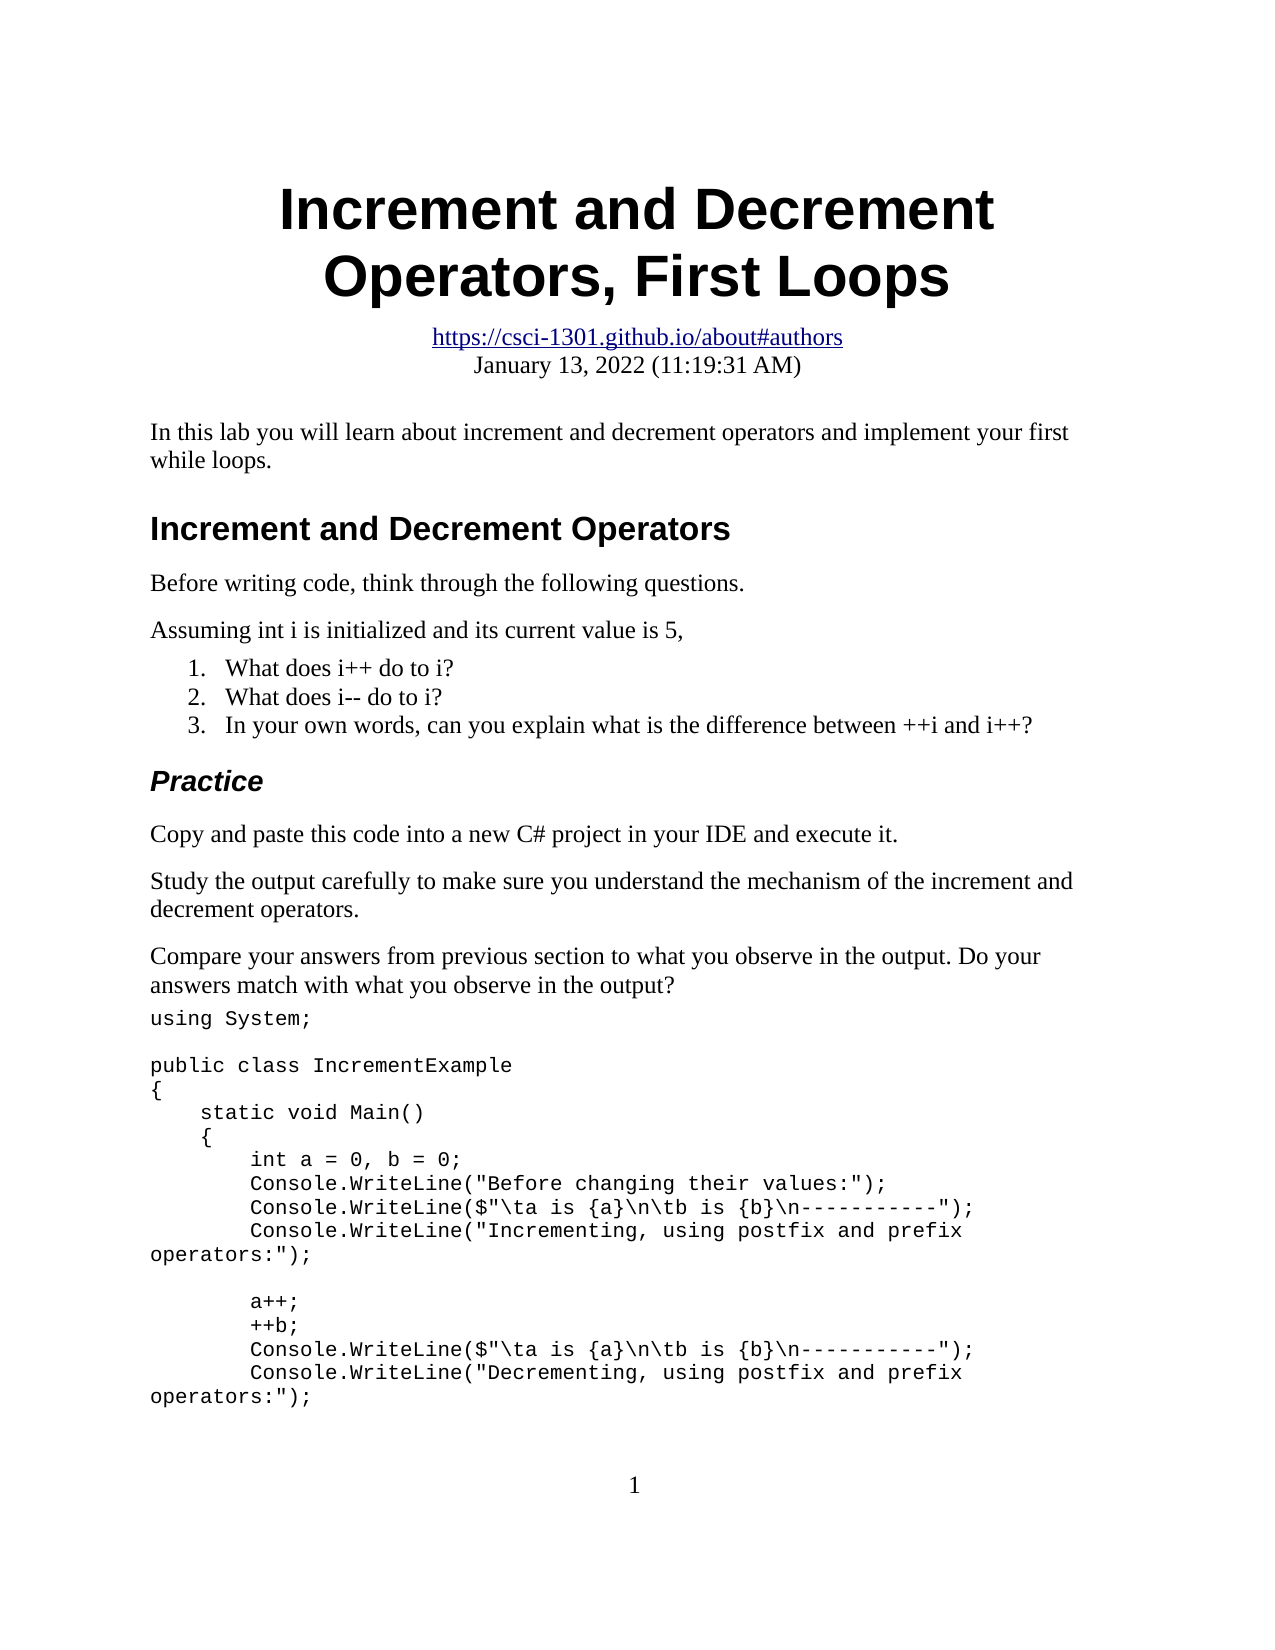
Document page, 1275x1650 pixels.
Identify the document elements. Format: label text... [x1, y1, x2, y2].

text ++b; [150, 1315, 1125, 1339]
text a++; [150, 1291, 1125, 1315]
text { [150, 1126, 1125, 1149]
text Console.WriteLine($"\ta is {a}\n\tb is {b}\n-----------"); [150, 1197, 1125, 1220]
text static void Main() [150, 1102, 1125, 1126]
text https://csci-1301.github.io/about#authors [150, 322, 1125, 350]
text public class IncrementExample [150, 1055, 1125, 1078]
text Before writing code, think through the following questions. [150, 568, 1125, 597]
text { [150, 1078, 1125, 1102]
text int a = 0, b = 0; [150, 1149, 1125, 1173]
text using System; [150, 1008, 1125, 1031]
text Compare your answers from previous section to what you observe in the output. Do your answers match with what you observe in the output? [150, 941, 1125, 999]
text Console.WriteLine("Decrementing, using postfix and prefix operators:"); [150, 1362, 1125, 1409]
list In your own words, can you explain what is the difference between ++i and i++? [187, 710, 1125, 739]
text Console.WriteLine($"\ta is {a}\n\tb is {b}\n-----------"); [150, 1339, 1125, 1362]
text Console.WriteLine("Before changing their values:"); [150, 1173, 1125, 1197]
text Copy and paste this code into a new C# project in your IDE and execute it. [150, 819, 1125, 848]
subtitle Increment and Decrement Operators [150, 508, 1125, 547]
text Assuming int i is initialized and its current value is 5, [150, 615, 1125, 644]
list What does i++ do to i? [187, 653, 1125, 682]
list What does i-- do to i? [187, 682, 1125, 710]
text January 13, 2022 (11:19:31 AM) [150, 350, 1125, 379]
subtitle Practice [150, 764, 1125, 798]
text Console.WriteLine("Incrementing, using postfix and prefix operators:"); [150, 1220, 1125, 1268]
title Increment and Decrement Operators, First Loops [150, 175, 1125, 309]
text In this lab you will learn about increment and decrement operators and implement your first while loops. [150, 417, 1125, 474]
text Study the output carefully to make sure you understand the mechanism of the increment and decrement operators. [150, 866, 1125, 923]
